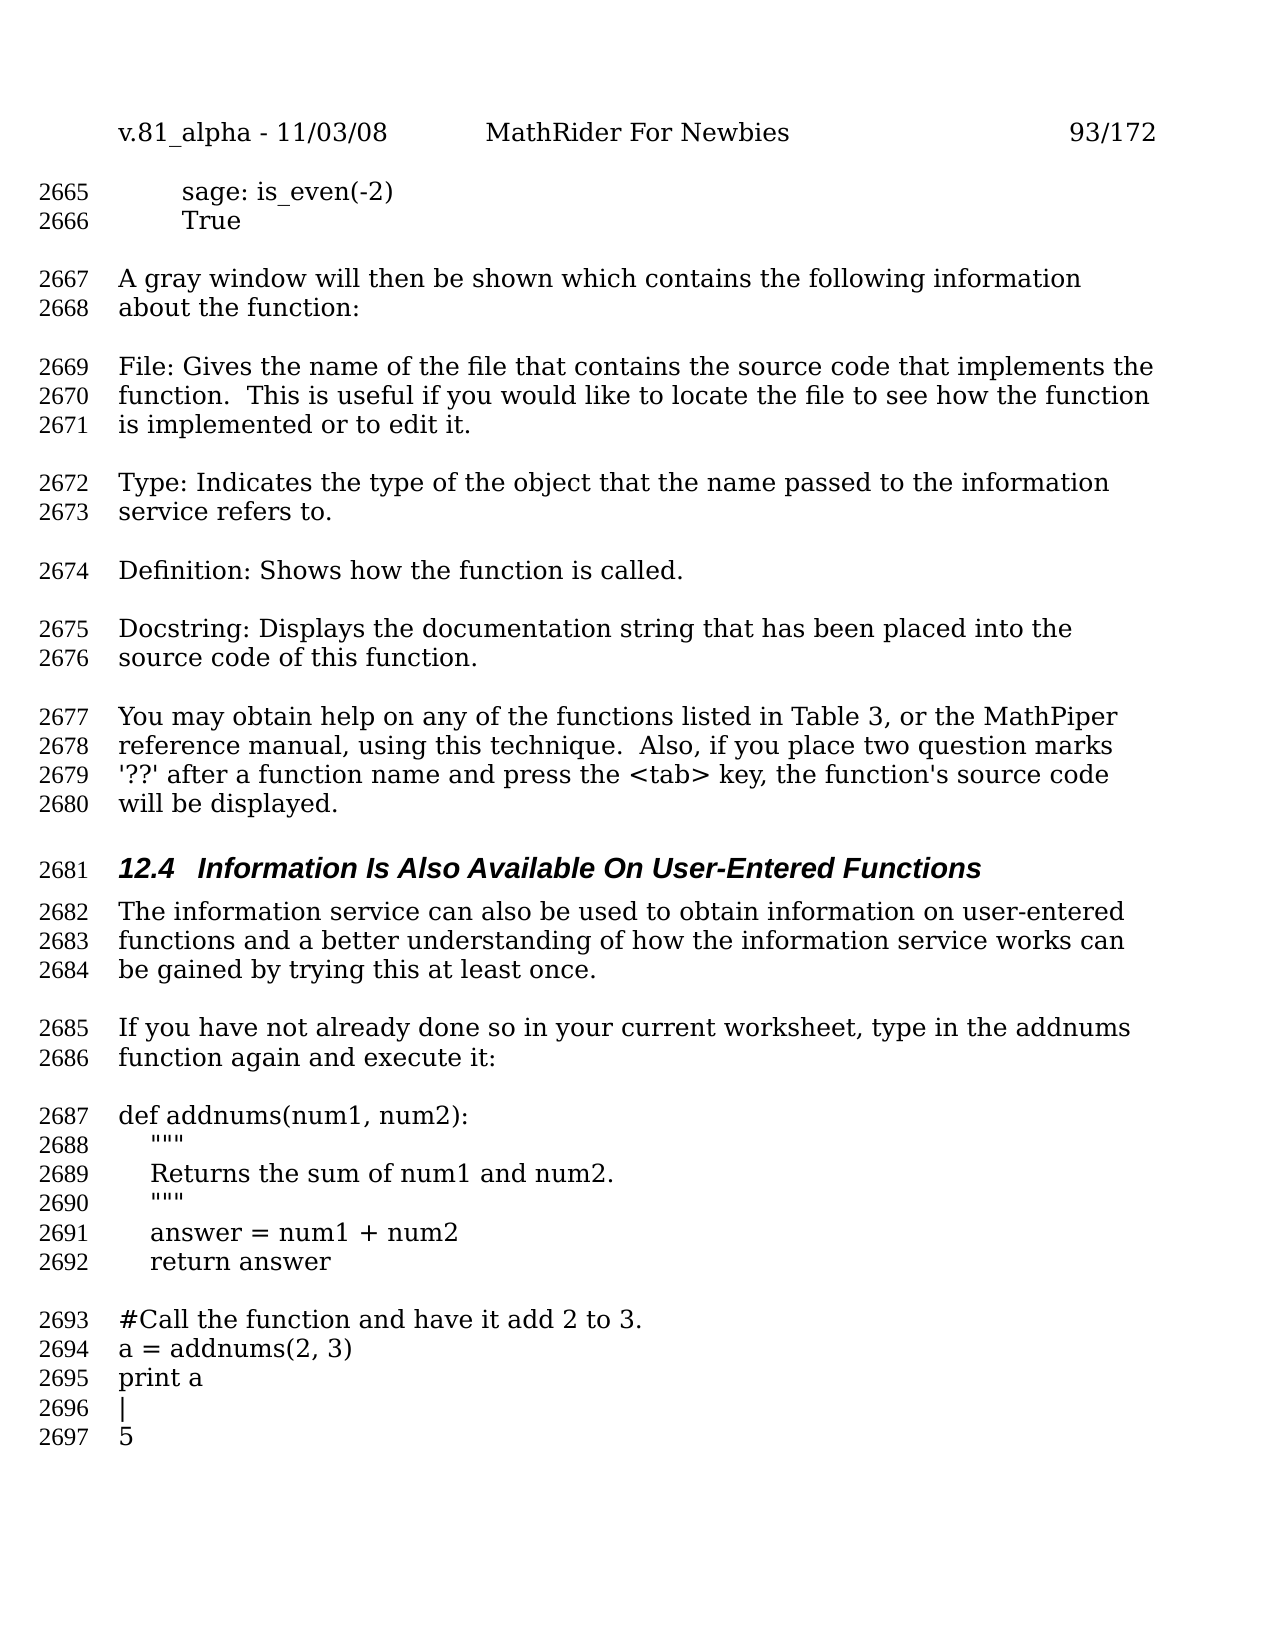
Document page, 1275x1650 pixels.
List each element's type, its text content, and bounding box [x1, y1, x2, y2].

text | [118, 1393, 1157, 1422]
text #Call the function and have it add 2 to 3. [118, 1305, 1157, 1334]
text You may obtain help on any of the functions listed in Table 3, or the MathPiper reference manual, using this technique. Also, if you place two question marks '??' after a function name and press the <tab> key, the function's source code will be displayed. [118, 702, 1157, 818]
text Docstring: Displays the documentation string that has been placed into the source code of this function. [118, 614, 1157, 673]
text The information service can also be used to obtain information on user-entered functions and a better understanding of how the information service works can be gained by trying this at least once. [118, 897, 1157, 984]
text Returns the sum of num1 and num2. [118, 1159, 1157, 1189]
text True [118, 206, 1157, 235]
text return answer [118, 1247, 1157, 1276]
text answer = num1 + num2 [118, 1218, 1157, 1247]
text sage: is_even(-2) [118, 177, 1157, 206]
text File: Gives the name of the file that contains the source code that implements the function. This is useful if you would like to locate the file to see how the function is implemented or to edit it. [118, 352, 1157, 439]
text def addnums(num1, num2): [118, 1101, 1157, 1130]
text Definition: Shows how the function is called. [118, 556, 1157, 585]
text print a [118, 1364, 1157, 1393]
text a = addnums(2, 3) [118, 1334, 1157, 1364]
text A gray window will then be shown which contains the following information about the function: [118, 264, 1157, 323]
text """ [118, 1189, 1157, 1218]
text 5 [118, 1422, 1157, 1451]
text If you have not already done so in your current worksheet, type in the addnums function again and execute it: [118, 1014, 1157, 1072]
text """ [118, 1130, 1157, 1159]
text Type: Indicates the type of the object that the name passed to the information service refers to. [118, 468, 1157, 527]
subtitle Information Is Also Available On User-Entered Functions [118, 851, 1157, 885]
